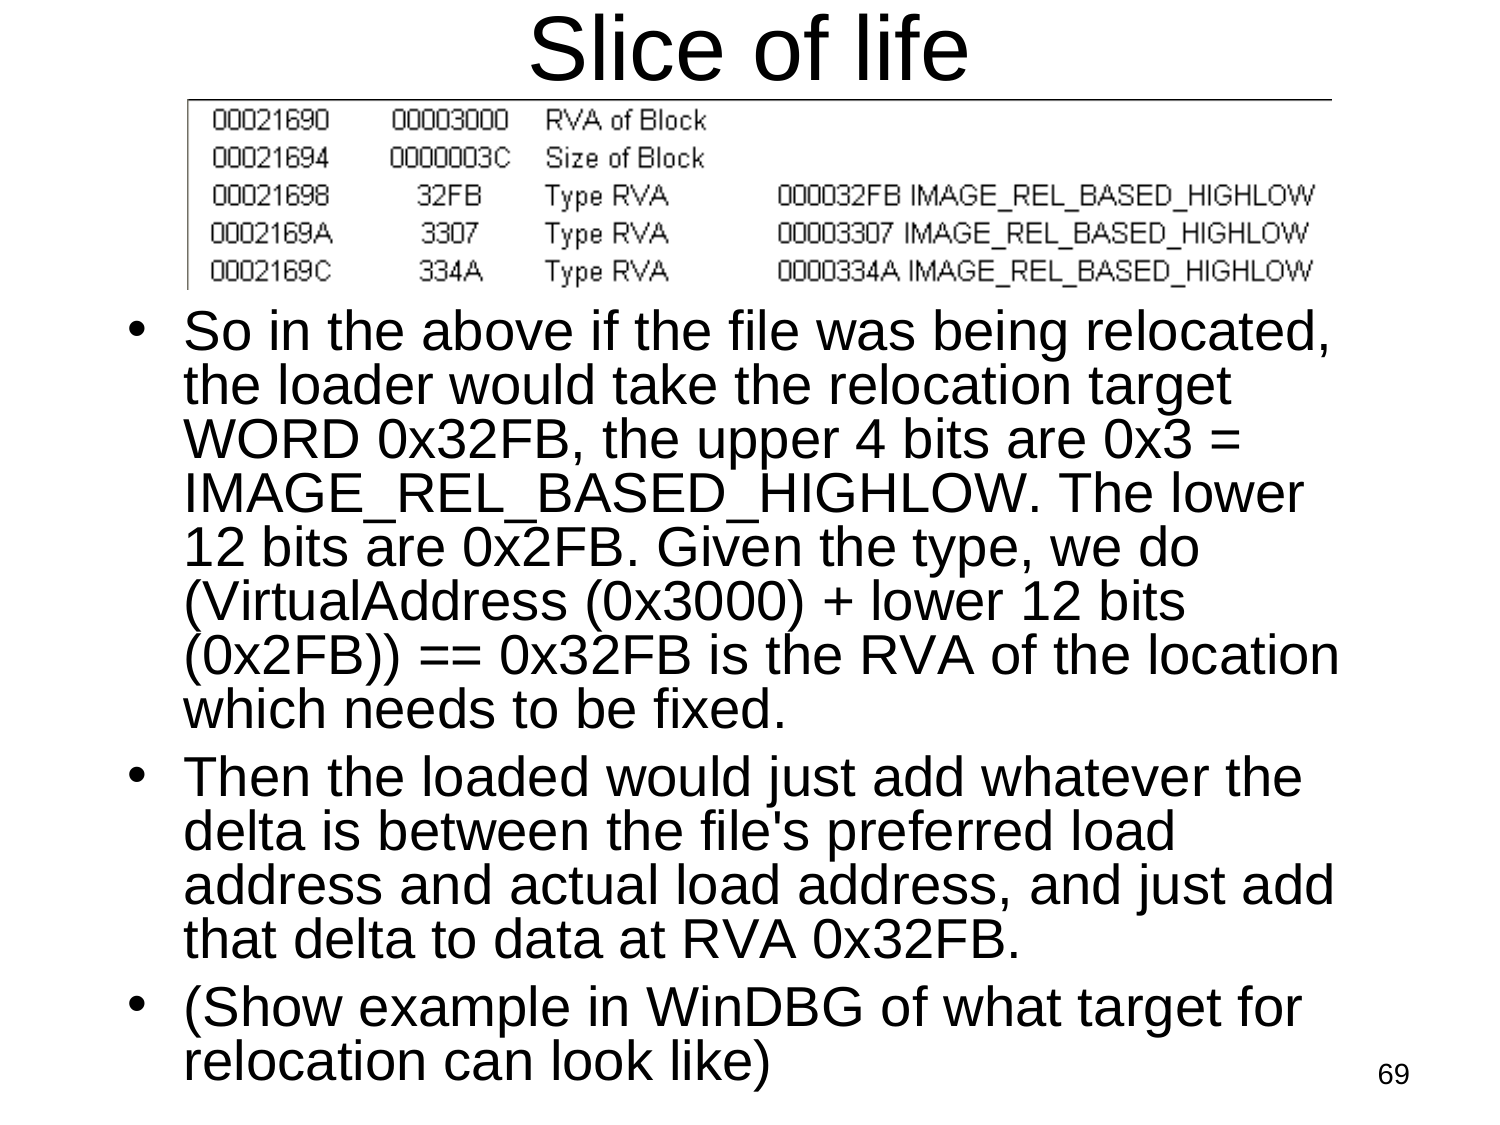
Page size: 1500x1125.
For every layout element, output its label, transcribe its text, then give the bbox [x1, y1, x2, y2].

list So in the above if the file was being relocated, the loader would take the relocation target WORD 0x32FB, the upper 4 bits are 0x3 = IMAGE_REL_BASED_HIGHLOW. The lower 12 bits are 0x2FB. Given the type, we do (VirtualAddress (0x3000) + lower 12 bits (0x2FB)) == 0x32FB is the RVA of the location which needs to be fixed. Then the loaded would just add whatever the delta is between the file's preferred load address and actual load address, and just add that delta to data at RVA 0x32FB. (Show example in WinDBG of what target for relocation can look like) [112, 299, 1388, 1101]
picture [187, 99, 1332, 290]
text_box [1074, 1042, 1426, 1103]
title Slice of life [0, 0, 1500, 138]
